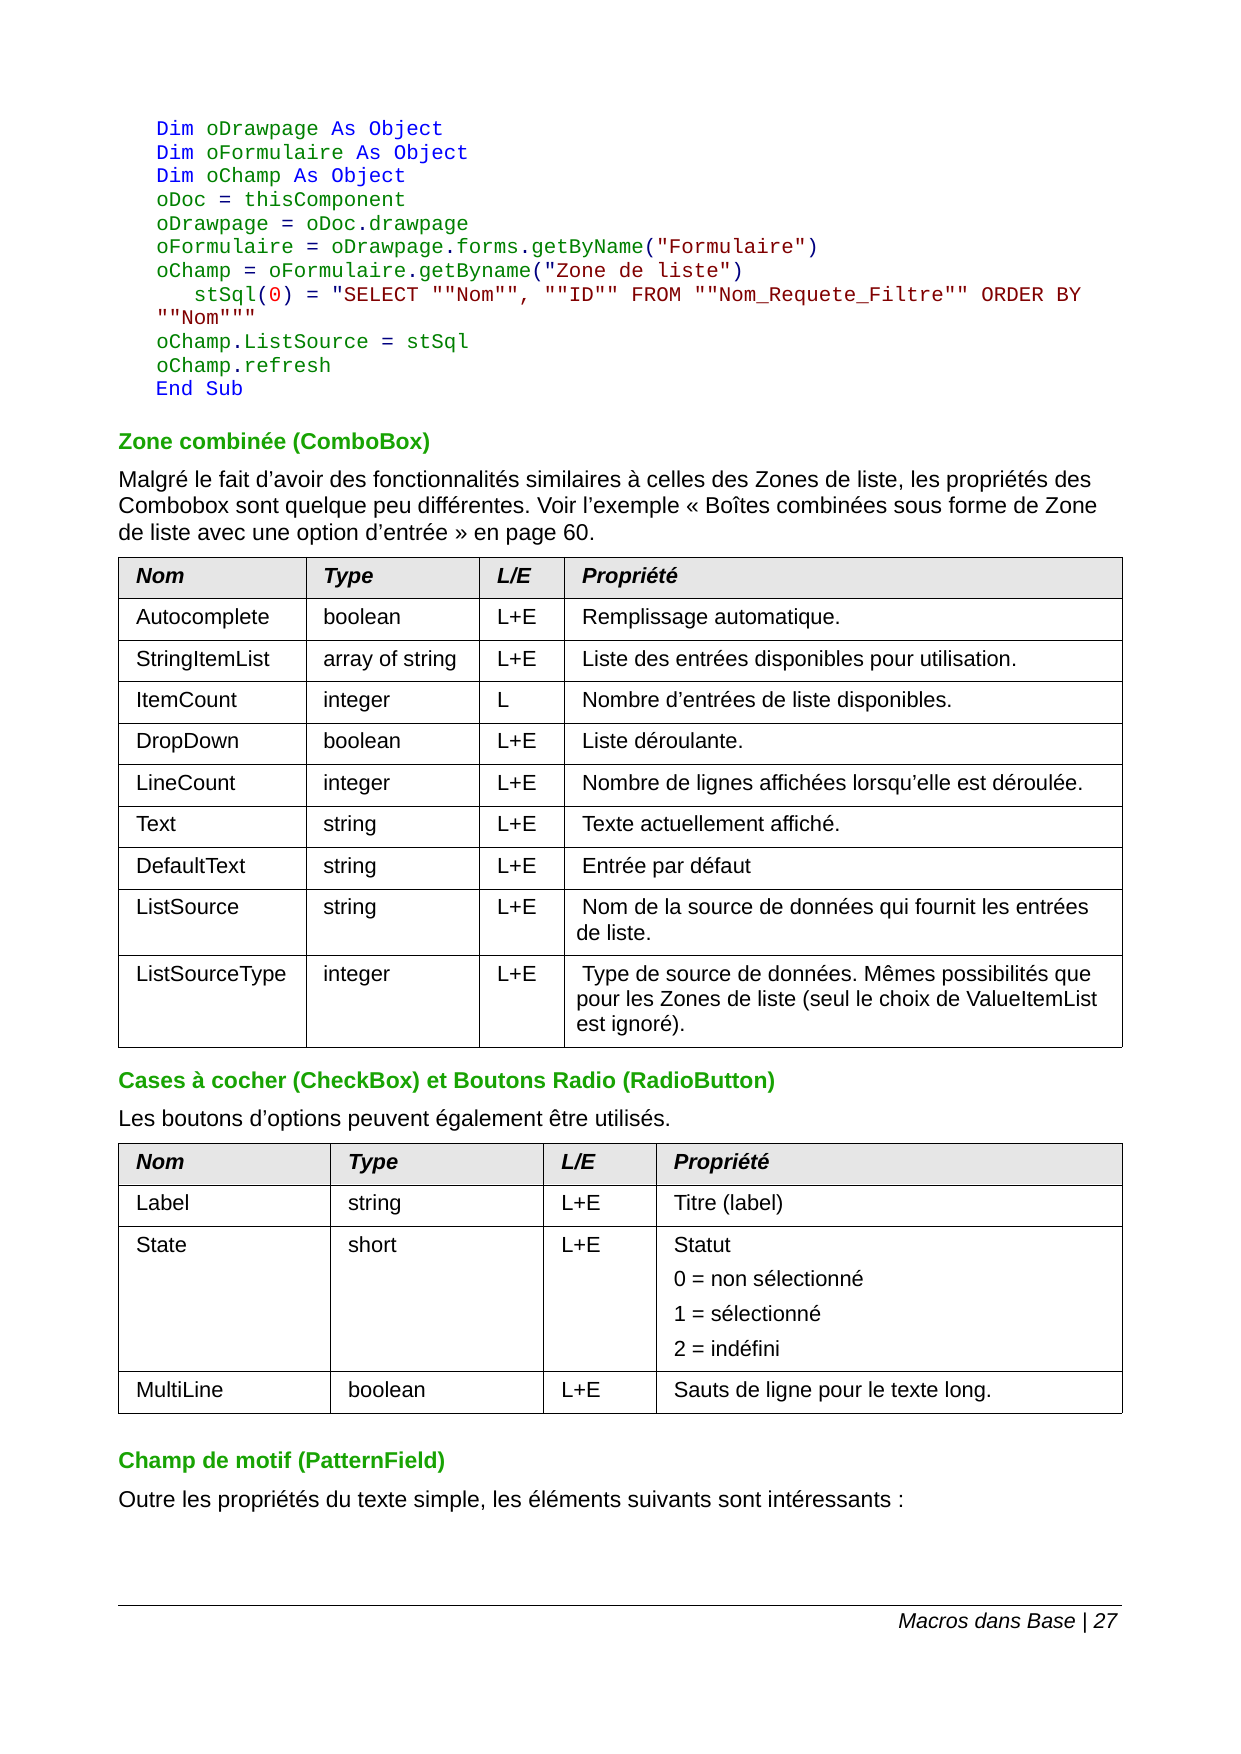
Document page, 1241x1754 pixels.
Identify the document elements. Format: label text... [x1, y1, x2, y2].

table_cell L+E [480, 848, 564, 888]
text oFormulaire = oDrawpage.forms.getByName("Formulaire") [156, 236, 1122, 260]
table_cell LineCount [119, 765, 306, 806]
table_cell L+E [480, 599, 564, 640]
text oChamp = oFormulaire.getByname("Zone de liste") [156, 260, 1122, 284]
text Dim oDrawpage As Object [156, 118, 1122, 142]
table_cell L+E [480, 641, 564, 681]
text Malgré le fait d’avoir des fonctionnalités similaires à celles des Zones de liste, les propriétés des Combobox sont quelque peu différentes. Voir l’exemple « Boîtes combinées sous forme de Zone de liste avec une option d’entrée » en page 60. [118, 466, 1122, 545]
table_header Propriété [565, 558, 1122, 598]
text Outre les propriétés du texte simple, les éléments suivants sont intéressants : [118, 1486, 1122, 1512]
table_cell Text [119, 807, 306, 847]
subtitle Zone combinée (ComboBox) [118, 428, 1122, 454]
table_cell ItemCount [119, 682, 306, 723]
table_cell short [331, 1227, 543, 1371]
table_header Type [307, 558, 479, 598]
text oDrawpage = oDoc.drawpage [156, 213, 1122, 236]
table_cell Nom de la source de données qui fournit les entrées de liste. [565, 890, 1122, 955]
text oChamp.refresh [156, 354, 1122, 378]
table_cell array of string [307, 641, 479, 681]
text End Sub [156, 378, 1122, 402]
table_header L/E [480, 558, 564, 598]
table_cell integer [307, 682, 479, 723]
table_cell L+E [480, 956, 564, 1047]
text oDoc = thisComponent [156, 189, 1122, 213]
table_cell L+E [544, 1372, 656, 1413]
table_cell integer [307, 765, 479, 806]
table_cell string [307, 807, 479, 847]
table_cell DefaultText [119, 848, 306, 888]
table_header Nom [119, 558, 306, 598]
table_cell Statut 0 = non sélectionné 1 = sélectionné 2 = indéfini [657, 1227, 1122, 1371]
table_cell L [480, 682, 564, 723]
table_cell Autocomplete [119, 599, 306, 640]
table_cell L+E [480, 890, 564, 955]
table_cell Texte actuellement affiché. [565, 807, 1122, 847]
table_cell DropDown [119, 724, 306, 764]
text Dim oChamp As Object [156, 165, 1122, 189]
subtitle Cases à cocher (CheckBox) et Boutons Radio (RadioButton) [118, 1067, 1122, 1093]
table_cell L+E [544, 1227, 656, 1371]
table_cell L+E [544, 1186, 656, 1226]
table_cell Sauts de ligne pour le texte long. [657, 1372, 1122, 1413]
table_header L/E [544, 1144, 656, 1184]
table_cell ListSourceType [119, 956, 306, 1047]
table_cell Titre (label) [657, 1186, 1122, 1226]
table_cell L+E [480, 765, 564, 806]
table_cell integer [307, 956, 479, 1047]
table_cell string [307, 848, 479, 888]
table_cell ListSource [119, 890, 306, 955]
table_cell boolean [331, 1372, 543, 1413]
table_cell boolean [307, 724, 479, 764]
text Dim oFormulaire As Object [156, 142, 1122, 165]
table_cell Nombre d’entrées de liste disponibles. [565, 682, 1122, 723]
text Les boutons d’options peuvent également être utilisés. [118, 1105, 1122, 1131]
table_cell boolean [307, 599, 479, 640]
subtitle Champ de motif (PatternField) [118, 1447, 1122, 1473]
table_cell MultiLine [119, 1372, 330, 1413]
table_cell StringItemList [119, 641, 306, 681]
text oChamp.ListSource = stSql [156, 331, 1122, 354]
table_cell Label [119, 1186, 330, 1226]
table_cell string [331, 1186, 543, 1226]
table_header Type [331, 1144, 543, 1184]
table_cell string [307, 890, 479, 955]
table_cell Liste des entrées disponibles pour utilisation. [565, 641, 1122, 681]
table_cell Remplissage automatique. [565, 599, 1122, 640]
table_cell Nombre de lignes affichées lorsqu’elle est déroulée. [565, 765, 1122, 806]
table_cell L+E [480, 724, 564, 764]
table_header Nom [119, 1144, 330, 1184]
table_cell L+E [480, 807, 564, 847]
table_header Propriété [657, 1144, 1122, 1184]
table_cell State [119, 1227, 330, 1371]
table_cell Entrée par défaut [565, 848, 1122, 888]
text stSql(0) = "SELECT ""Nom"", ""ID"" FROM ""Nom_Requete_Filtre"" ORDER BY ""Nom""" [156, 284, 1134, 331]
table_cell Liste déroulante. [565, 724, 1122, 764]
table_cell Type de source de données. Mêmes possibilités que pour les Zones de liste (seul le choix de ValueItemList est ignoré). [565, 956, 1122, 1047]
